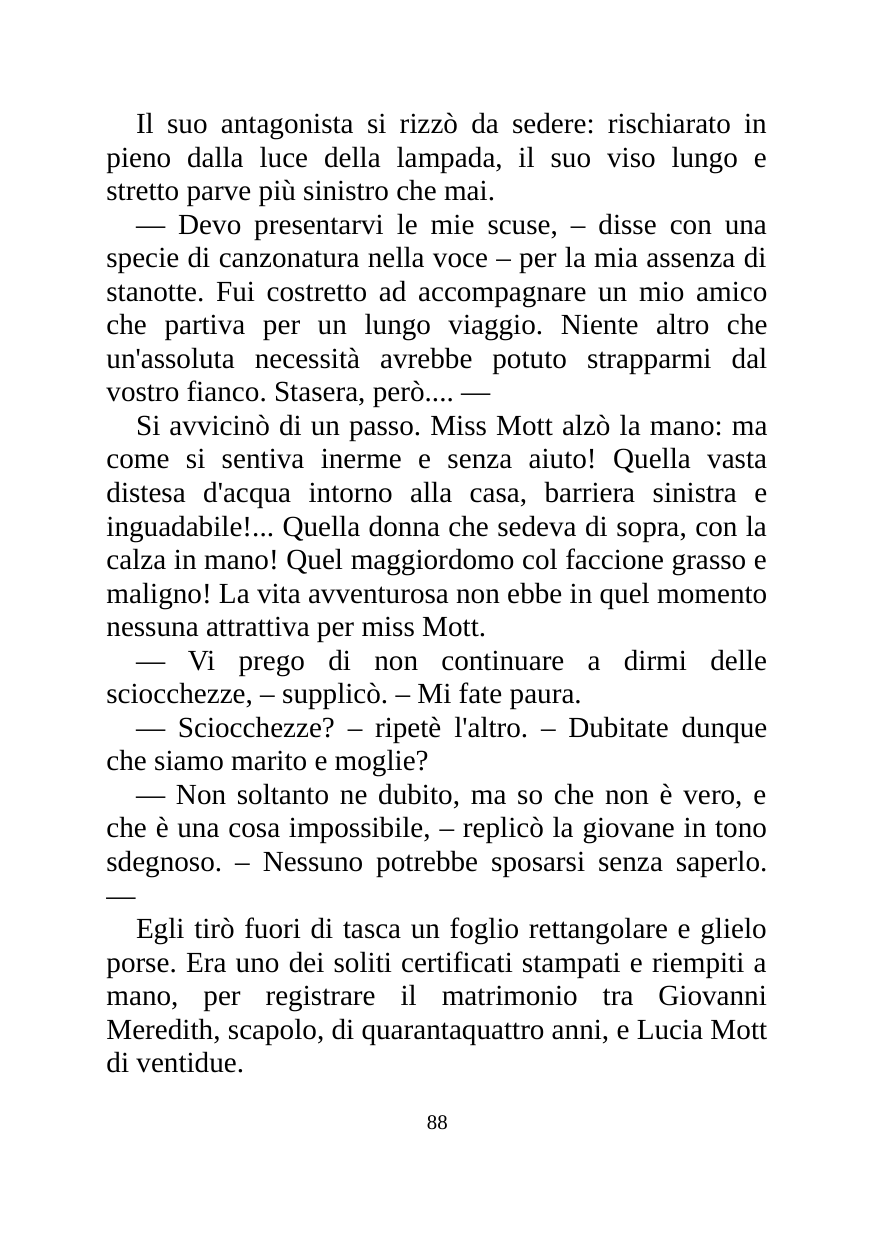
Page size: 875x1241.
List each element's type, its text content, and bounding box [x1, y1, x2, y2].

text — Vi prego di non continuare a dirmi delle sciocchezze, – supplicò. – Mi fate paura. [106, 643, 768, 710]
text Si avvicinò di un passo. Miss Mott alzò la mano: ma come si sentiva inerme e senza aiuto! Quella vasta distesa d'acqua intorno alla casa, barriera sinistra e inguadabile!... Quella donna che sedeva di sopra, con la calza in mano! Quel maggiordomo col faccione grasso e maligno! La vita avventurosa non ebbe in quel momento nessuna attrattiva per miss Mott. [106, 408, 768, 643]
text — Non soltanto ne dubito, ma so che non è vero, e che è una cosa impossibile, – replicò la giovane in tono sdegnoso. – Nessuno potrebbe sposarsi senza saperlo. — [106, 777, 768, 911]
text Il suo antagonista si rizzò da sedere: rischiarato in pieno dalla luce della lampada, il suo viso lungo e stretto parve più sinistro che mai. [106, 106, 768, 207]
text — Devo presentarvi le mie scuse, – disse con una specie di canzonatura nella voce – per la mia assenza di stanotte. Fui costretto ad accompagnare un mio amico che partiva per un lungo viaggio. Niente altro che un'assoluta necessità avrebbe potuto strapparmi dal vostro fianco. Stasera, però.... — [106, 207, 768, 408]
text Egli tirò fuori di tasca un foglio rettangolare e glielo porse. Era uno dei soliti certificati stampati e riempiti a mano, per registrare il matrimonio tra Giovanni Meredith, scapolo, di quarantaquattro anni, e Lucia Mott di ventidue. [106, 911, 768, 1079]
text — Sciocchezze? – ripetè l'altro. – Dubitate dunque che siamo marito e moglie? [106, 710, 768, 777]
